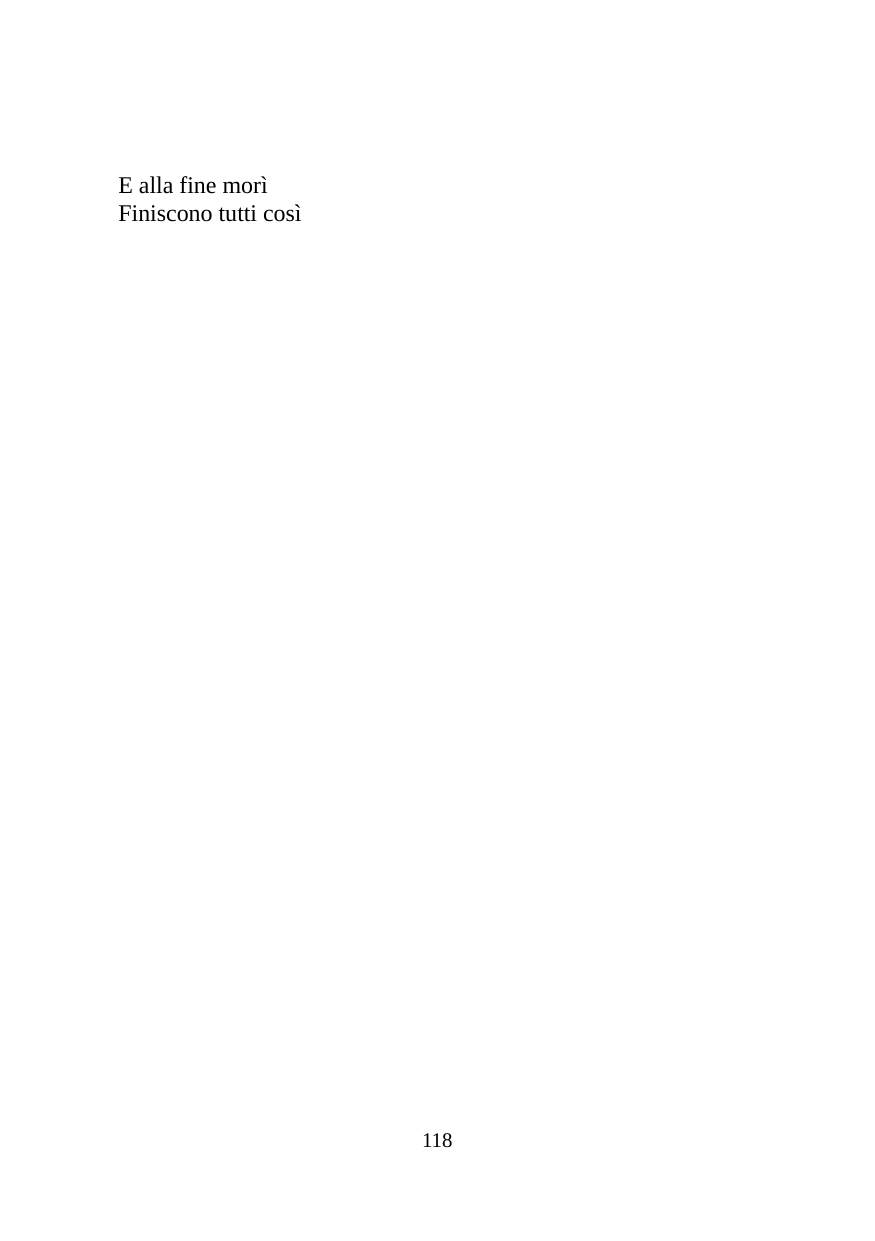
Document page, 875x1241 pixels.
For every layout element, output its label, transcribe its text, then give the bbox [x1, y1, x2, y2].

text Finiscono tutti così [88, 199, 786, 227]
text E alla fine morì [88, 171, 786, 199]
